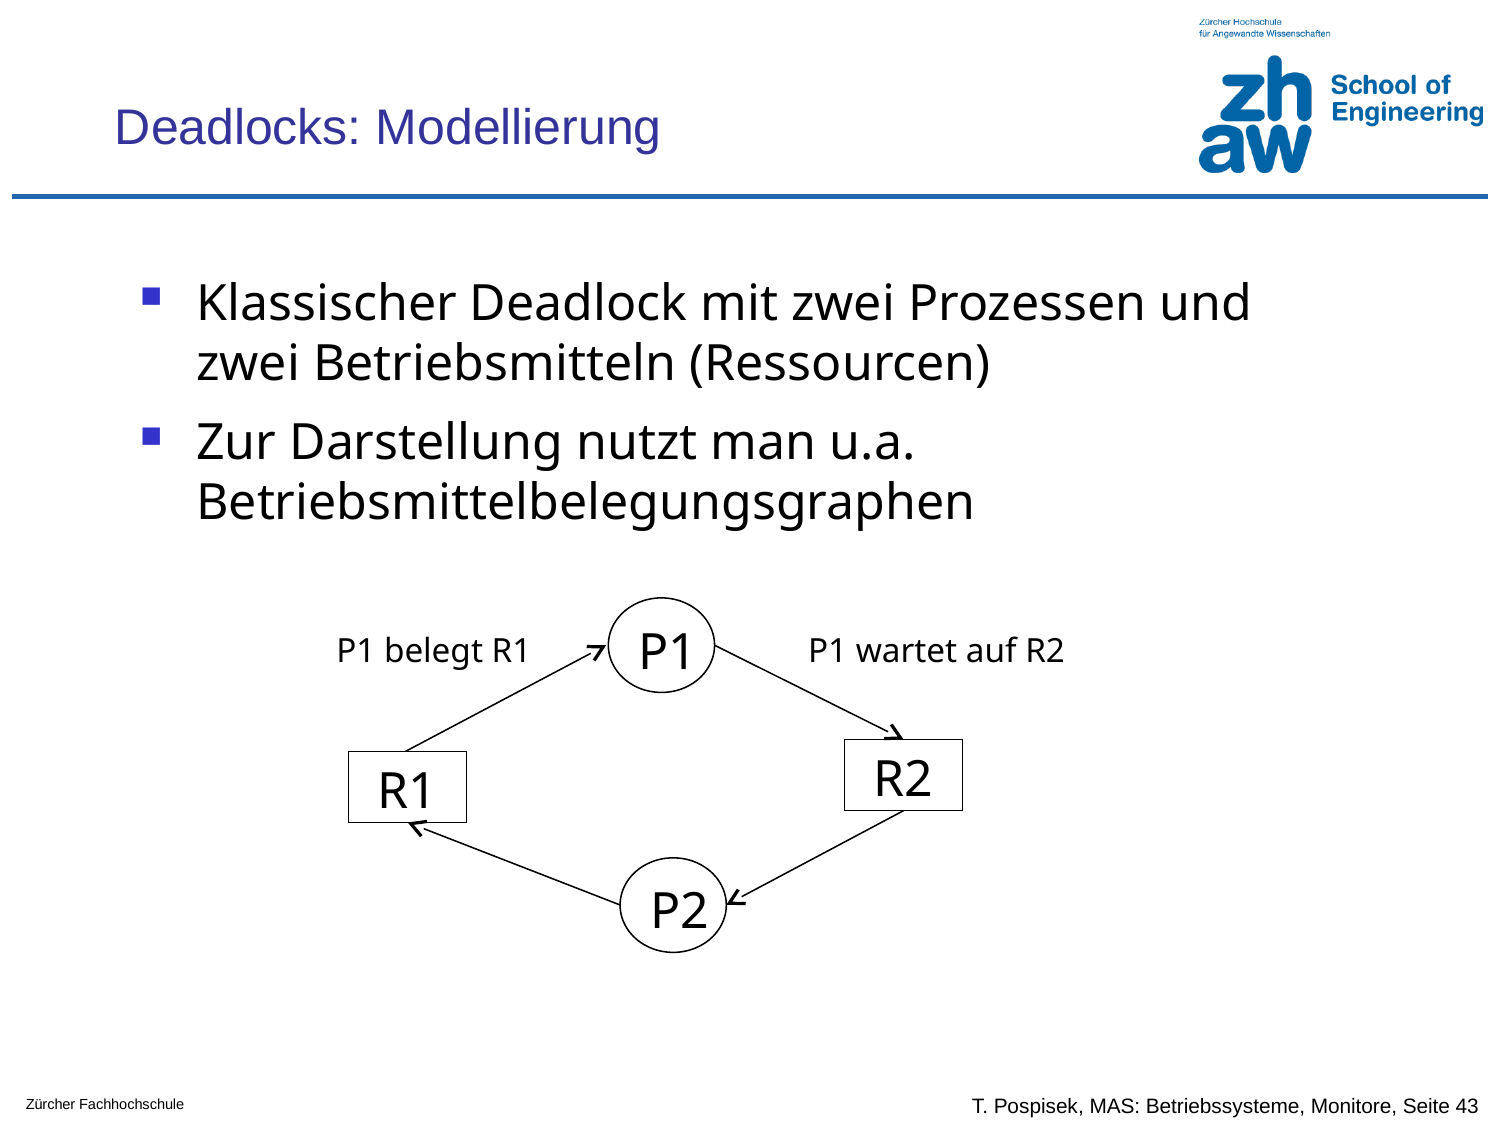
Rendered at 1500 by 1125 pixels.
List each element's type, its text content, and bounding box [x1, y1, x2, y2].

picture [1199, 19, 1483, 173]
title Deadlocks: Modellierung [99, 50, 1379, 163]
text_box P1 [608, 597, 715, 693]
text_box P1 belegt R1 [321, 621, 547, 677]
text_box R2 [844, 739, 963, 811]
text_box P2 [620, 857, 727, 953]
text_box R1 [348, 751, 467, 823]
text_box P1 wartet auf R2 [793, 621, 1081, 677]
list Klassischer Deadlock mit zwei Prozessen und zwei Betriebsmitteln (Ressourcen) Zur Darstellung nutzt man u.a. Betriebsmittelbelegungsgraphen [125, 262, 1375, 528]
